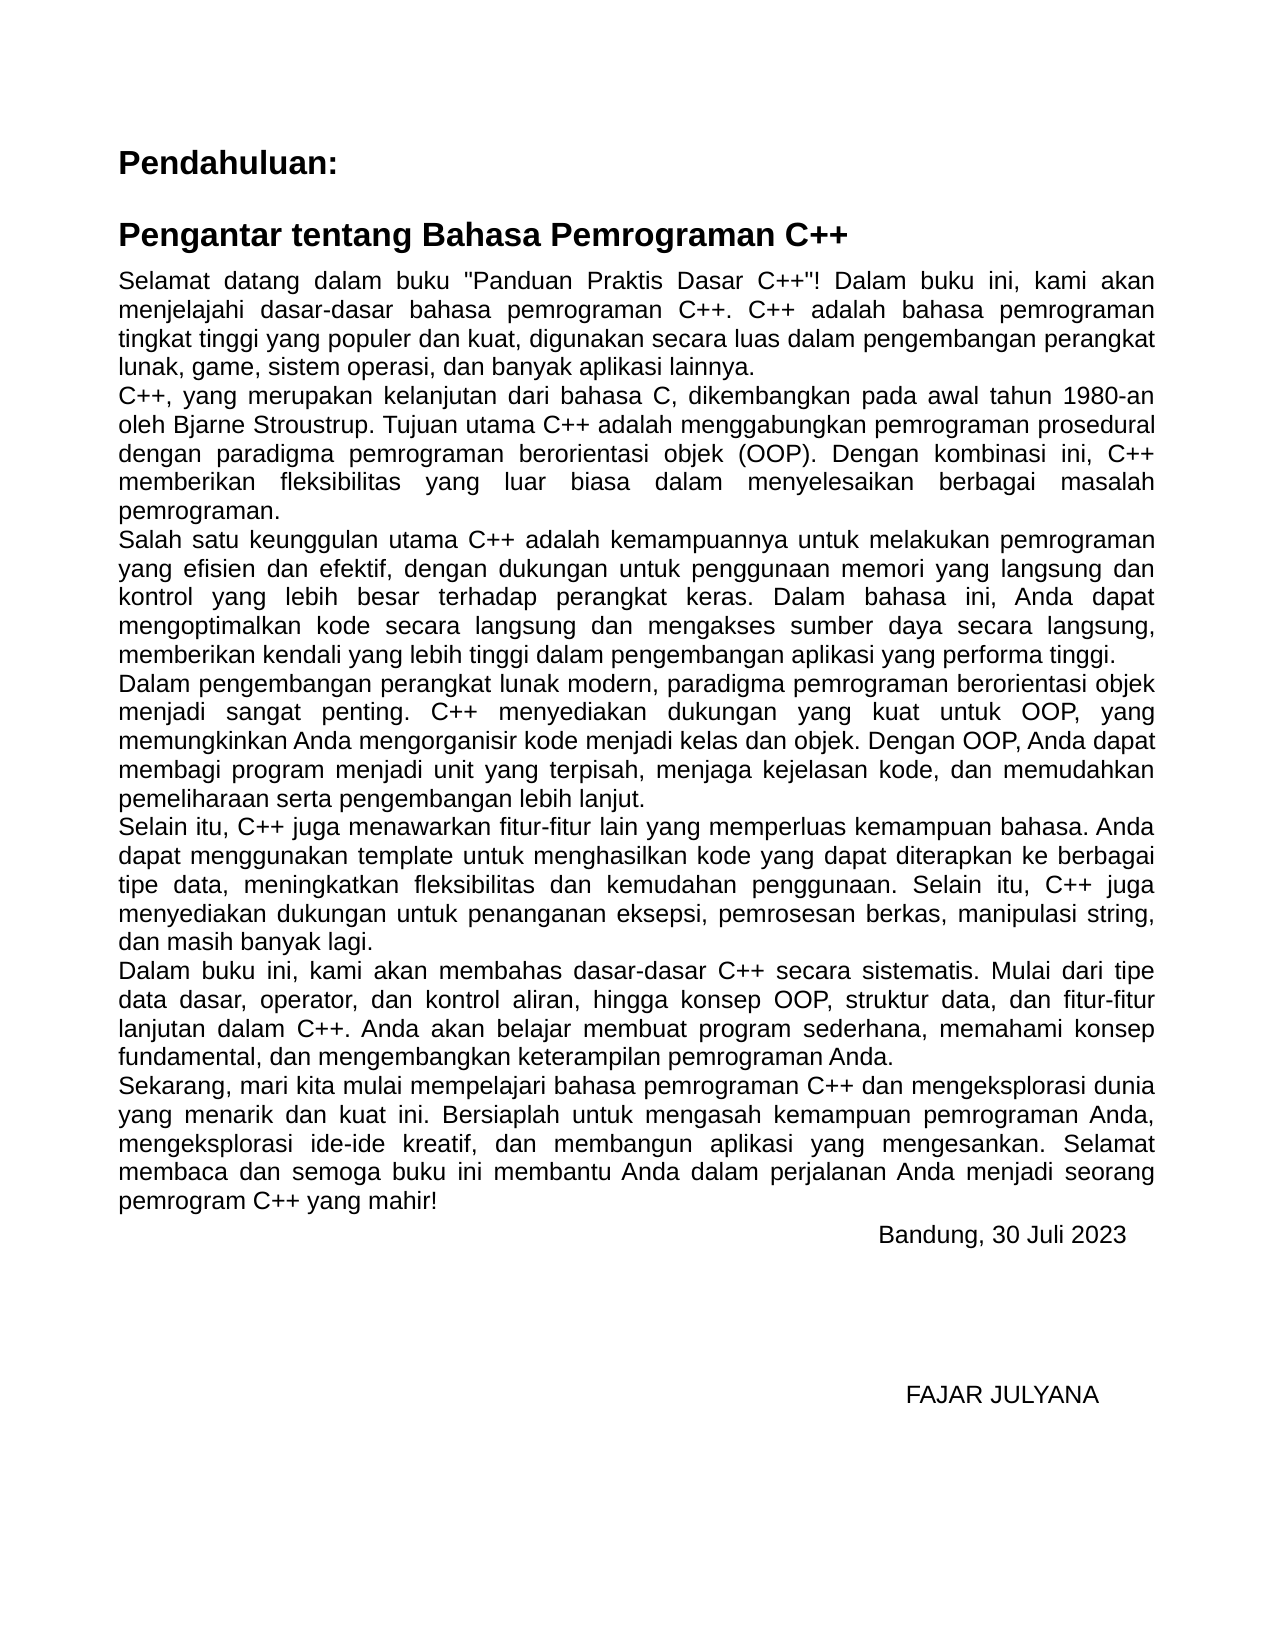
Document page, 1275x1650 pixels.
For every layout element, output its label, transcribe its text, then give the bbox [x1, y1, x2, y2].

text Sekarang, mari kita mulai mempelajari bahasa pemrograman C++ dan mengeksplorasi dunia yang menarik dan kuat ini. Bersiaplah untuk mengasah kemampuan pemrograman Anda, mengeksplorasi ide-ide kreatif, dan membangun aplikasi yang mengesankan. Selamat membaca dan semoga buku ini membantu Anda dalam perjalanan Anda menjadi seorang pemrogram C++ yang mahir! [118, 1071, 1157, 1215]
text Selamat datang dalam buku "Panduan Praktis Dasar C++"! Dalam buku ini, kami akan menjelajahi dasar-dasar bahasa pemrograman C++. C++ adalah bahasa pemrograman tingkat tinggi yang populer dan kuat, digunakan secara luas dalam pengembangan perangkat lunak, game, sistem operasi, dan banyak aplikasi lainnya. [118, 266, 1157, 381]
text C++, yang merupakan kelanjutan dari bahasa C, dikembangkan pada awal tahun 1980-an oleh Bjarne Stroustrup. Tujuan utama C++ adalah menggabungkan pemrograman prosedural dengan paradigma pemrograman berorientasi objek (OOP). Dengan kombinasi ini, C++ memberikan fleksibilitas yang luar biasa dalam menyelesaikan berbagai masalah pemrograman. [118, 381, 1157, 525]
text Selain itu, C++ juga menawarkan fitur-fitur lain yang memperluas kemampuan bahasa. Anda dapat menggunakan template untuk menghasilkan kode yang dapat diterapkan ke berbagai tipe data, meningkatkan fleksibilitas dan kemudahan penggunaan. Selain itu, C++ juga menyediakan dukungan untuk penanganan eksepsi, pemrosesan berkas, manipulasi string, dan masih banyak lagi. [118, 812, 1157, 956]
table_cell FAJAR JULYANA [848, 1374, 1157, 1414]
table_header Bandung, 30 Juli 2023 [848, 1215, 1157, 1255]
text Dalam pengembangan perangkat lunak modern, paradigma pemrograman berorientasi objek menjadi sangat penting. C++ menyediakan dukungan yang kuat untuk OOP, yang memungkinkan Anda mengorganisir kode menjadi kelas dan objek. Dengan OOP, Anda dapat membagi program menjadi unit yang terpisah, menjaga kejelasan kode, dan memudahkan pemeliharaan serta pengembangan lebih lanjut. [118, 668, 1157, 812]
text Pendahuluan: [118, 143, 1157, 182]
subtitle Pengantar tentang Bahasa Pemrograman C++ [118, 215, 1157, 253]
text Salah satu keunggulan utama C++ adalah kemampuannya untuk melakukan pemrograman yang efisien dan efektif, dengan dukungan untuk penggunaan memori yang langsung dan kontrol yang lebih besar terhadap perangkat keras. Dalam bahasa ini, Anda dapat mengoptimalkan kode secara langsung dan mengakses sumber daya secara langsung, memberikan kendali yang lebih tinggi dalam pengembangan aplikasi yang performa tinggi. [118, 525, 1157, 668]
text Dalam buku ini, kami akan membahas dasar-dasar C++ secara sistematis. Mulai dari tipe data dasar, operator, dan kontrol aliran, hingga konsep OOP, struktur data, dan fitur-fitur lanjutan dalam C++. Anda akan belajar membuat program sederhana, memahami konsep fundamental, dan mengembangkan keterampilan pemrograman Anda. [118, 956, 1157, 1071]
table_cell [848, 1255, 1157, 1374]
